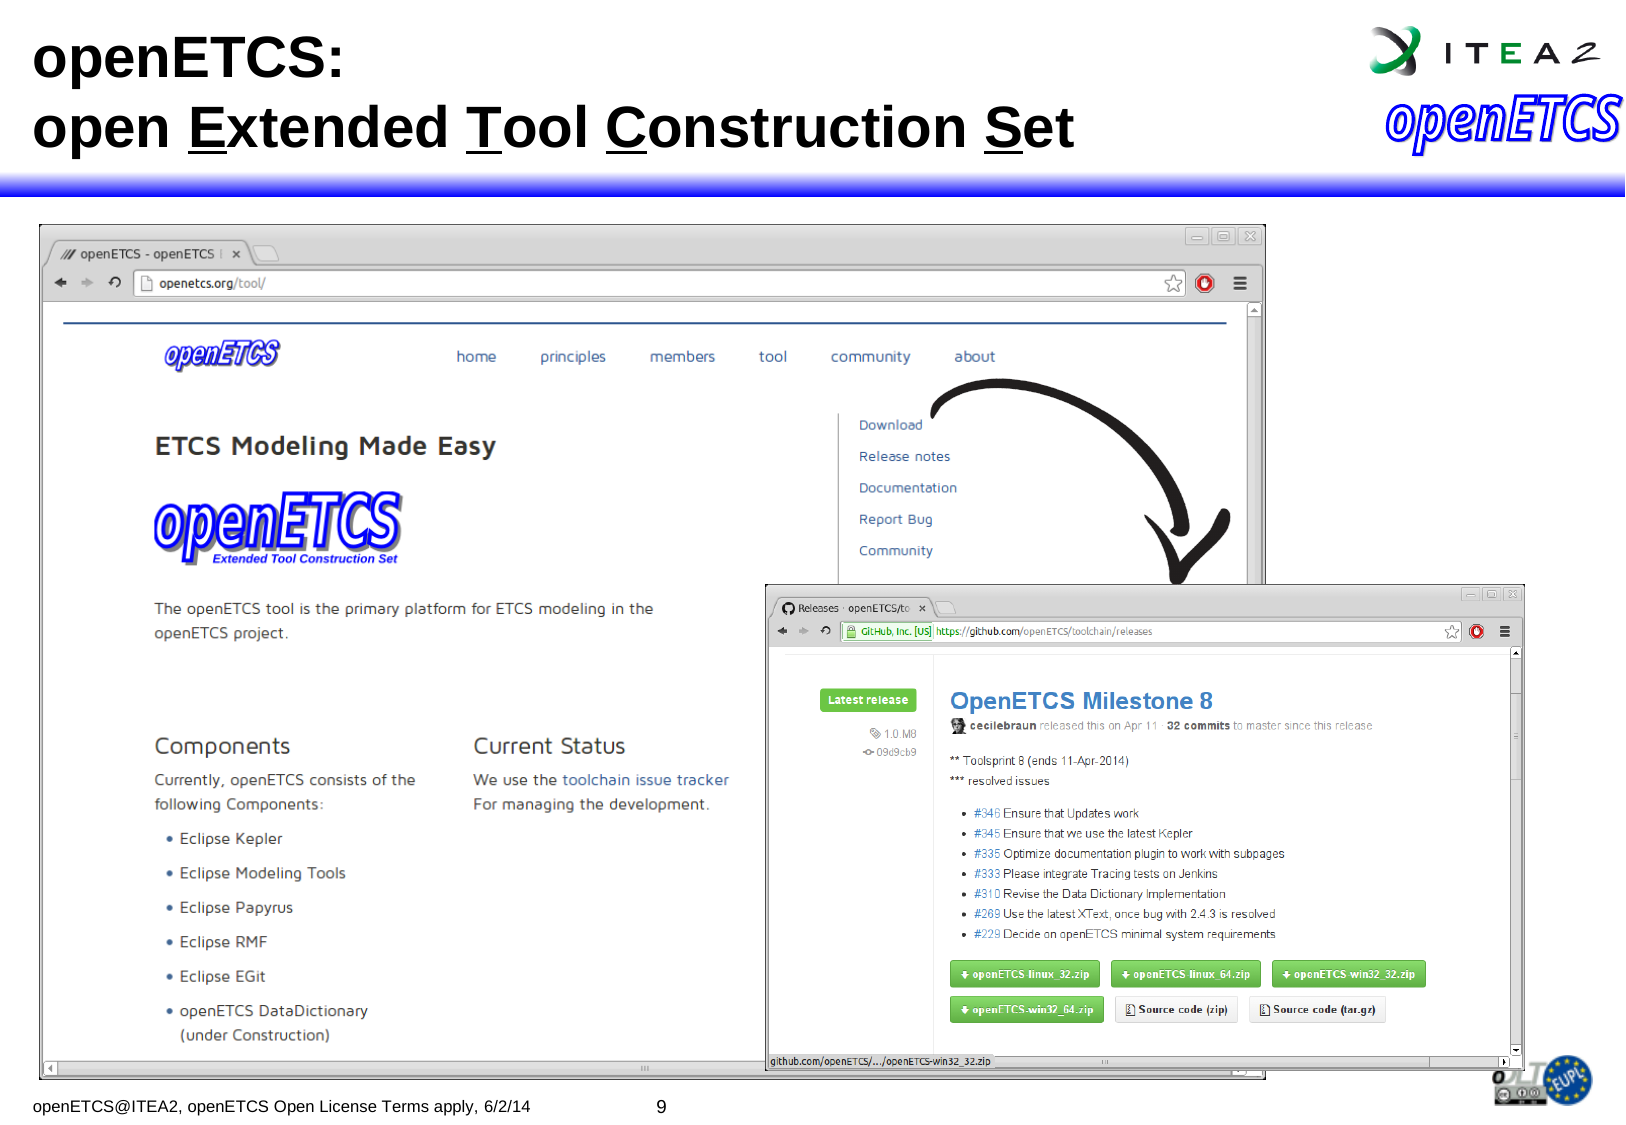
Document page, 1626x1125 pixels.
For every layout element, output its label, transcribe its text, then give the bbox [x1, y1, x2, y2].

picture [1356, 26, 1626, 76]
title openETCS: open Extended Tool Construction Set [32, 19, 1356, 160]
picture [39, 224, 1593, 1106]
